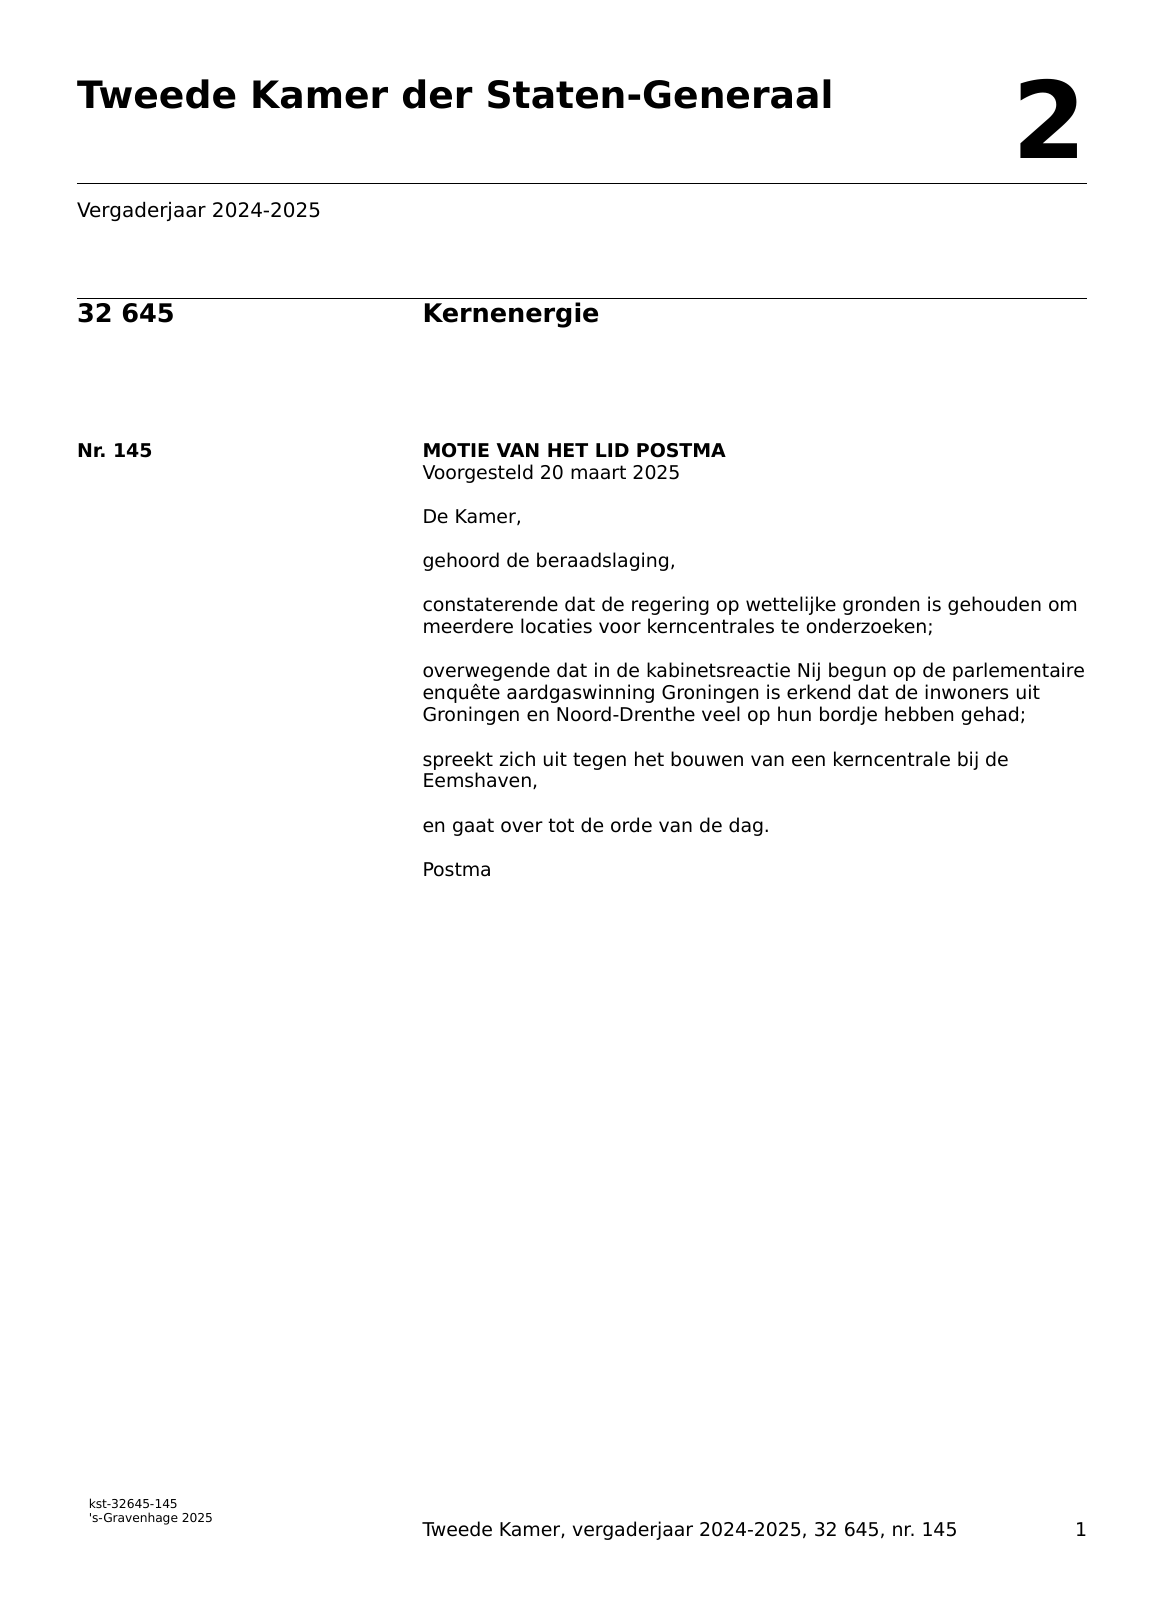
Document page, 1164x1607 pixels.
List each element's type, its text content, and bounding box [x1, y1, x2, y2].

subtitle 32 645 Kernenergie [77, 299, 1087, 329]
text 's-Gravenhage 2025 [88, 1511, 323, 1525]
text spreekt zich uit tegen het bouwen van een kerncentrale bij de Eemshaven, [422, 748, 1087, 792]
text De Kamer, [422, 506, 1087, 528]
text Voorgesteld 20 maart 2025 [422, 462, 1087, 484]
table_header 2 [886, 59, 1087, 183]
text overwegende dat in de kabinetsreactie Nij begun op de parlementaire enquête aardgaswinning Groningen is erkend dat de inwoners uit Groningen en Noord-Drenthe veel op hun bordje hebben gehad; [422, 660, 1087, 726]
text kst-32645-145 [88, 1497, 323, 1511]
table_header Tweede Kamer der Staten-Generaal [77, 59, 886, 183]
table_cell Vergaderjaar 2024-2025 [77, 184, 1087, 298]
text Postma [422, 859, 1087, 881]
text en gaat over tot de orde van de dag. [422, 814, 1087, 837]
text constaterende dat de regering op wettelijke gronden is gehouden om meerdere locaties voor kerncentrales te onderzoeken; [422, 594, 1087, 638]
subtitle Nr. 145 MOTIE VAN HET LID POSTMA [77, 440, 1087, 462]
text gehoord de beraadslaging, [422, 550, 1087, 572]
